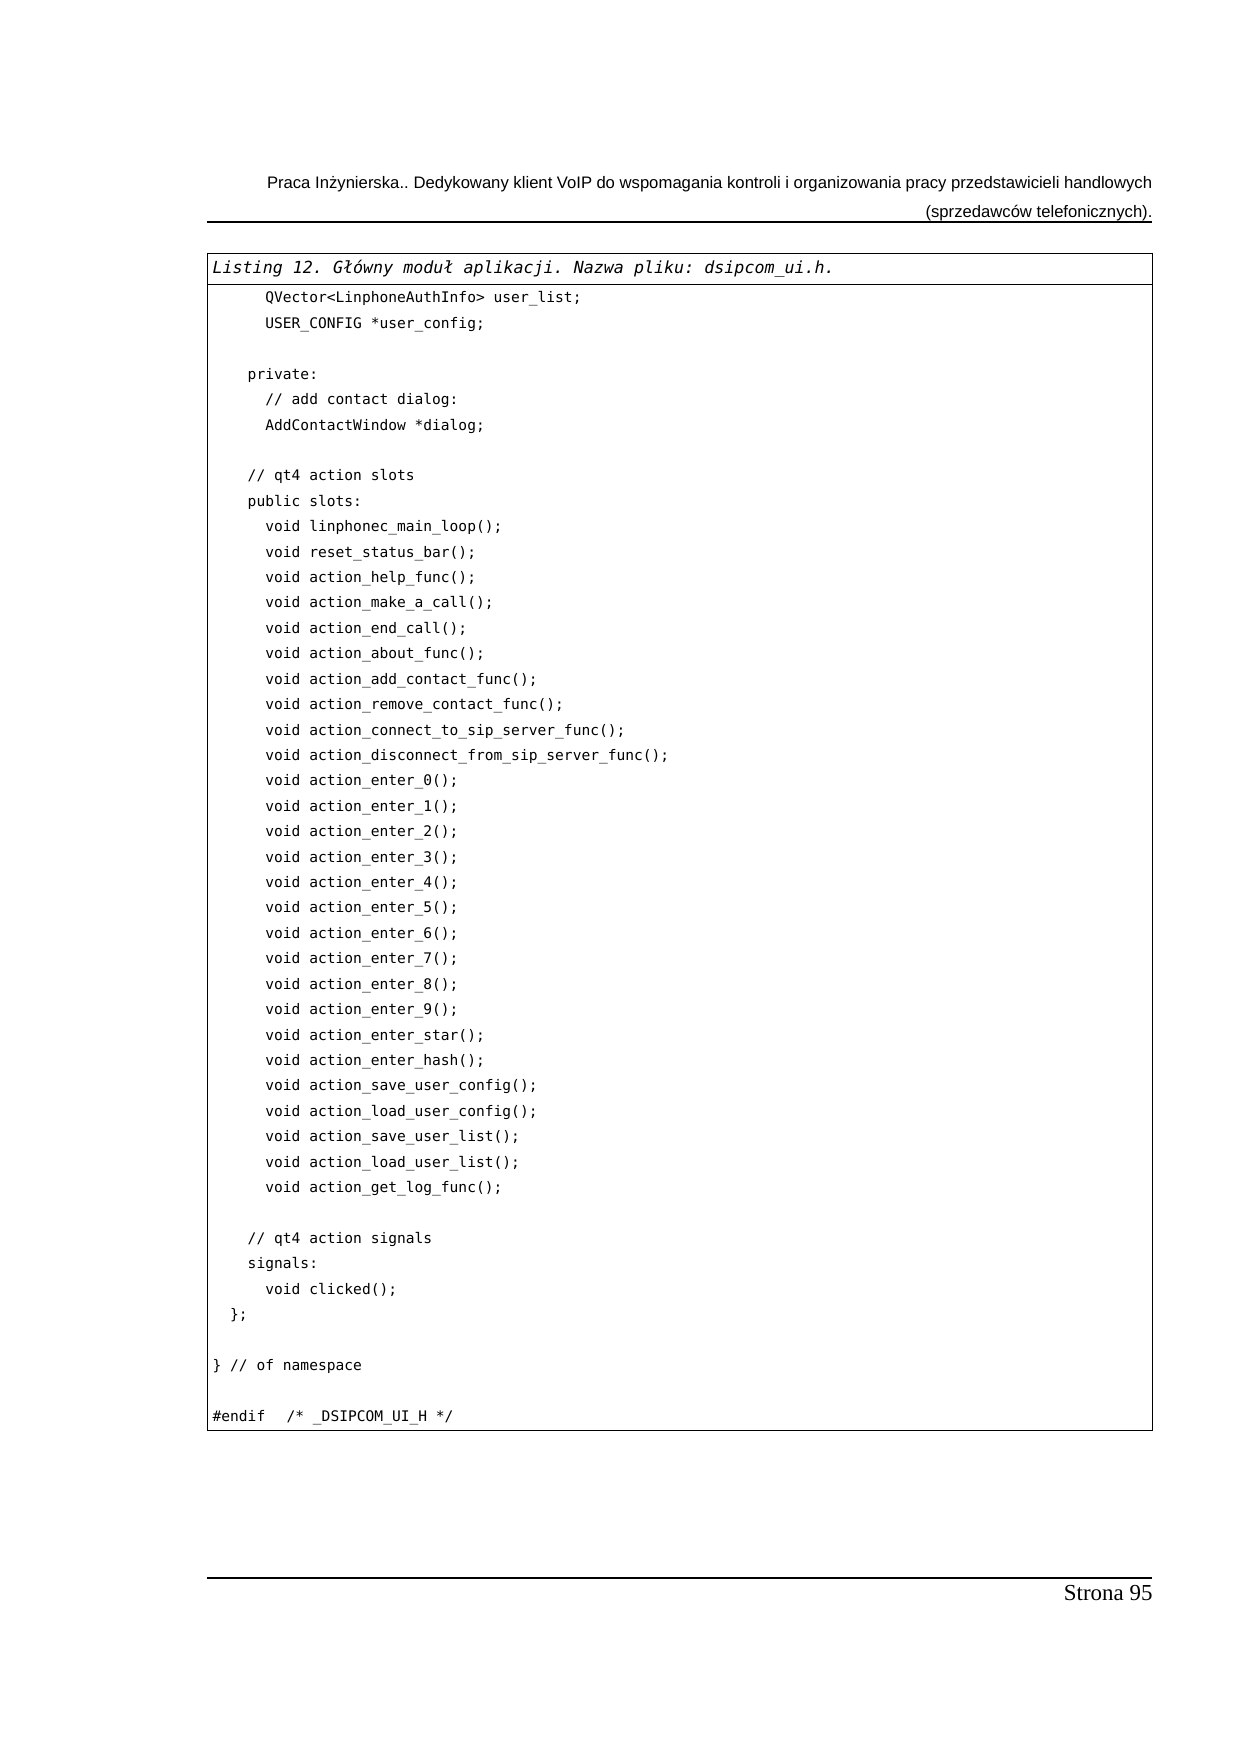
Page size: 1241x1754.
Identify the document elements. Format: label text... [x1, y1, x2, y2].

table_header Listing 12. Główny moduł aplikacji. Nazwa pliku: dsipcom_ui.h. [208, 254, 1152, 283]
table_cell QVector<LinphoneAuthInfo> user_list; USER_CONFIG *user_config; private: // add contact dialog: AddContactWindow *dialog; // qt4 action slots public slots: void linphonec_main_loop(); void reset_status_bar(); void action_help_func(); void action_make_a_call(); void action_end_call(); void action_about_func(); void action_add_contact_func(); void action_remove_contact_func(); void action_connect_to_sip_server_func(); void action_disconnect_from_sip_server_func(); void action_enter_0(); void action_enter_1(); void action_enter_2(); void action_enter_3(); void action_enter_4(); void action_enter_5(); void action_enter_6(); void action_enter_7(); void action_enter_8(); void action_enter_9(); void action_enter_star(); void action_enter_hash(); void action_save_user_config(); void action_load_user_config(); void action_save_user_list(); void action_load_user_list(); void action_get_log_func(); // qt4 action signals signals: void clicked(); }; } // of namespace #endif /* _DSIPCOM_UI_H */ [208, 285, 1152, 1430]
